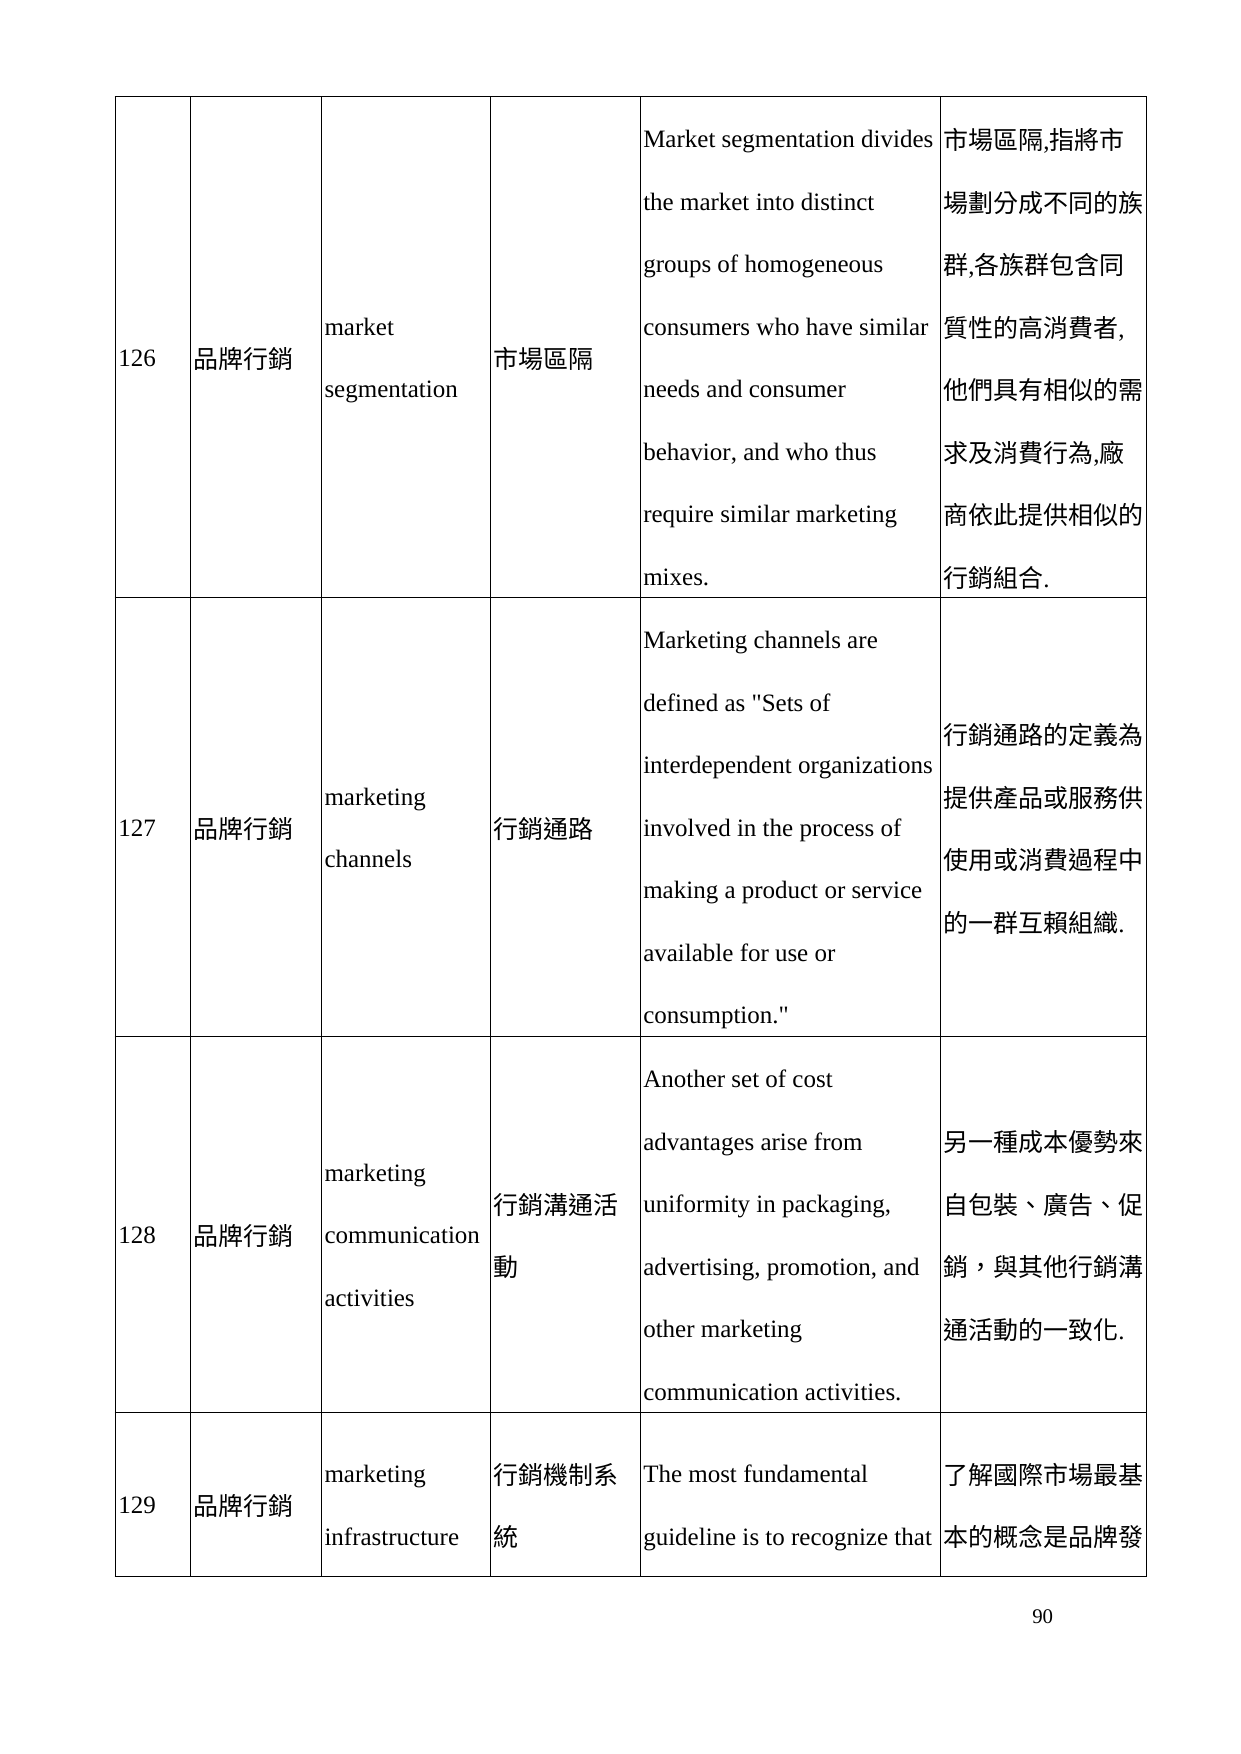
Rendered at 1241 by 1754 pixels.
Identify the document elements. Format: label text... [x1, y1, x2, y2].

table_cell 品牌行銷 [191, 598, 321, 1036]
table_cell 品牌行銷 [191, 1037, 321, 1412]
table_cell 行銷通路 [491, 598, 640, 1036]
table_cell marketing channels [322, 598, 490, 1036]
table_cell 市場區隔,指將市場劃分成不同的族群,各族群包含同質性的高消費者,他們具有相似的需求及消費行為,廠商依此提供相似的行銷組合. [941, 97, 1146, 597]
table_cell marketing communication activities [322, 1037, 490, 1412]
table_cell 129 [116, 1413, 190, 1576]
table_cell 市場區隔 [491, 97, 640, 597]
table_cell 另一種成本優勢來自包裝、廣告、促銷，與其他行銷溝通活動的一致化. [941, 1037, 1146, 1412]
table_cell 行銷機制系統 [491, 1413, 640, 1576]
table_cell 128 [116, 1037, 190, 1412]
table_cell Another set of cost advantages arise from uniformity in packaging, advertising, promotion, and other marketing communication activities. [641, 1037, 940, 1412]
table_cell 品牌行銷 [191, 1413, 321, 1576]
table_cell 了解國際市場最基本的概念是品牌發 [941, 1413, 1146, 1576]
table_cell Market segmentation divides the market into distinct groups of homogeneous consumers who have similar needs and consumer behavior, and who thus require similar marketing mixes. [641, 97, 940, 597]
table_cell The most fundamental guideline is to recognize that [641, 1413, 940, 1576]
table_cell Marketing channels are defined as "Sets of interdependent organizations involved in the process of making a product or service available for use or consumption." [641, 598, 940, 1036]
table_cell 127 [116, 598, 190, 1036]
table_cell 行銷溝通活動 [491, 1037, 640, 1412]
table_cell 行銷通路的定義為提供產品或服務供使用或消費過程中的一群互賴組織. [941, 598, 1146, 1036]
table_cell 品牌行銷 [191, 97, 321, 597]
table_cell market segmentation [322, 97, 490, 597]
table_cell marketing infrastructure [322, 1413, 490, 1576]
table_cell 126 [116, 97, 190, 597]
